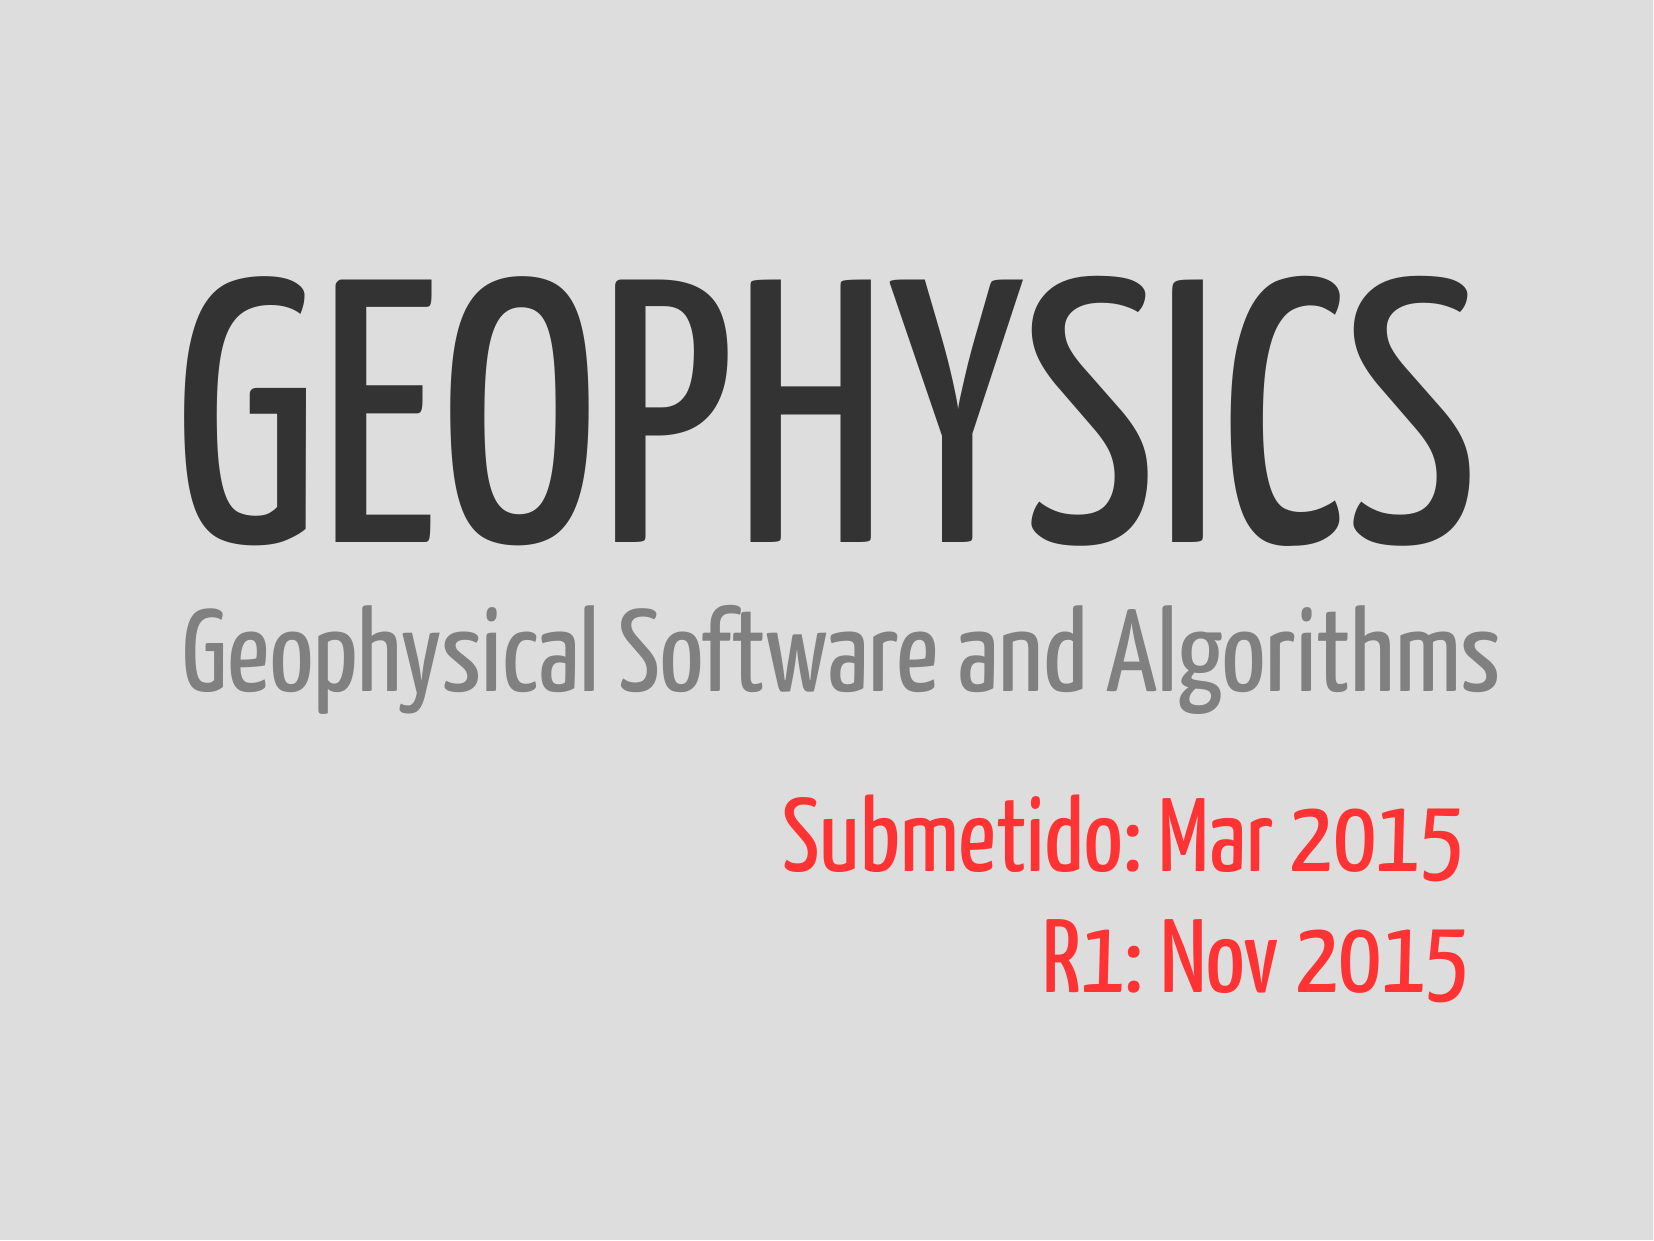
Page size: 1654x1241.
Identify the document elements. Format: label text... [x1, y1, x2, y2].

text_box Geophysical Software and Algorithms [168, 572, 1516, 727]
title GEOPHYSICS [41, 153, 1613, 584]
text_box Submetido: Mar 2015 R1: Nov 2015 [767, 764, 1485, 1040]
